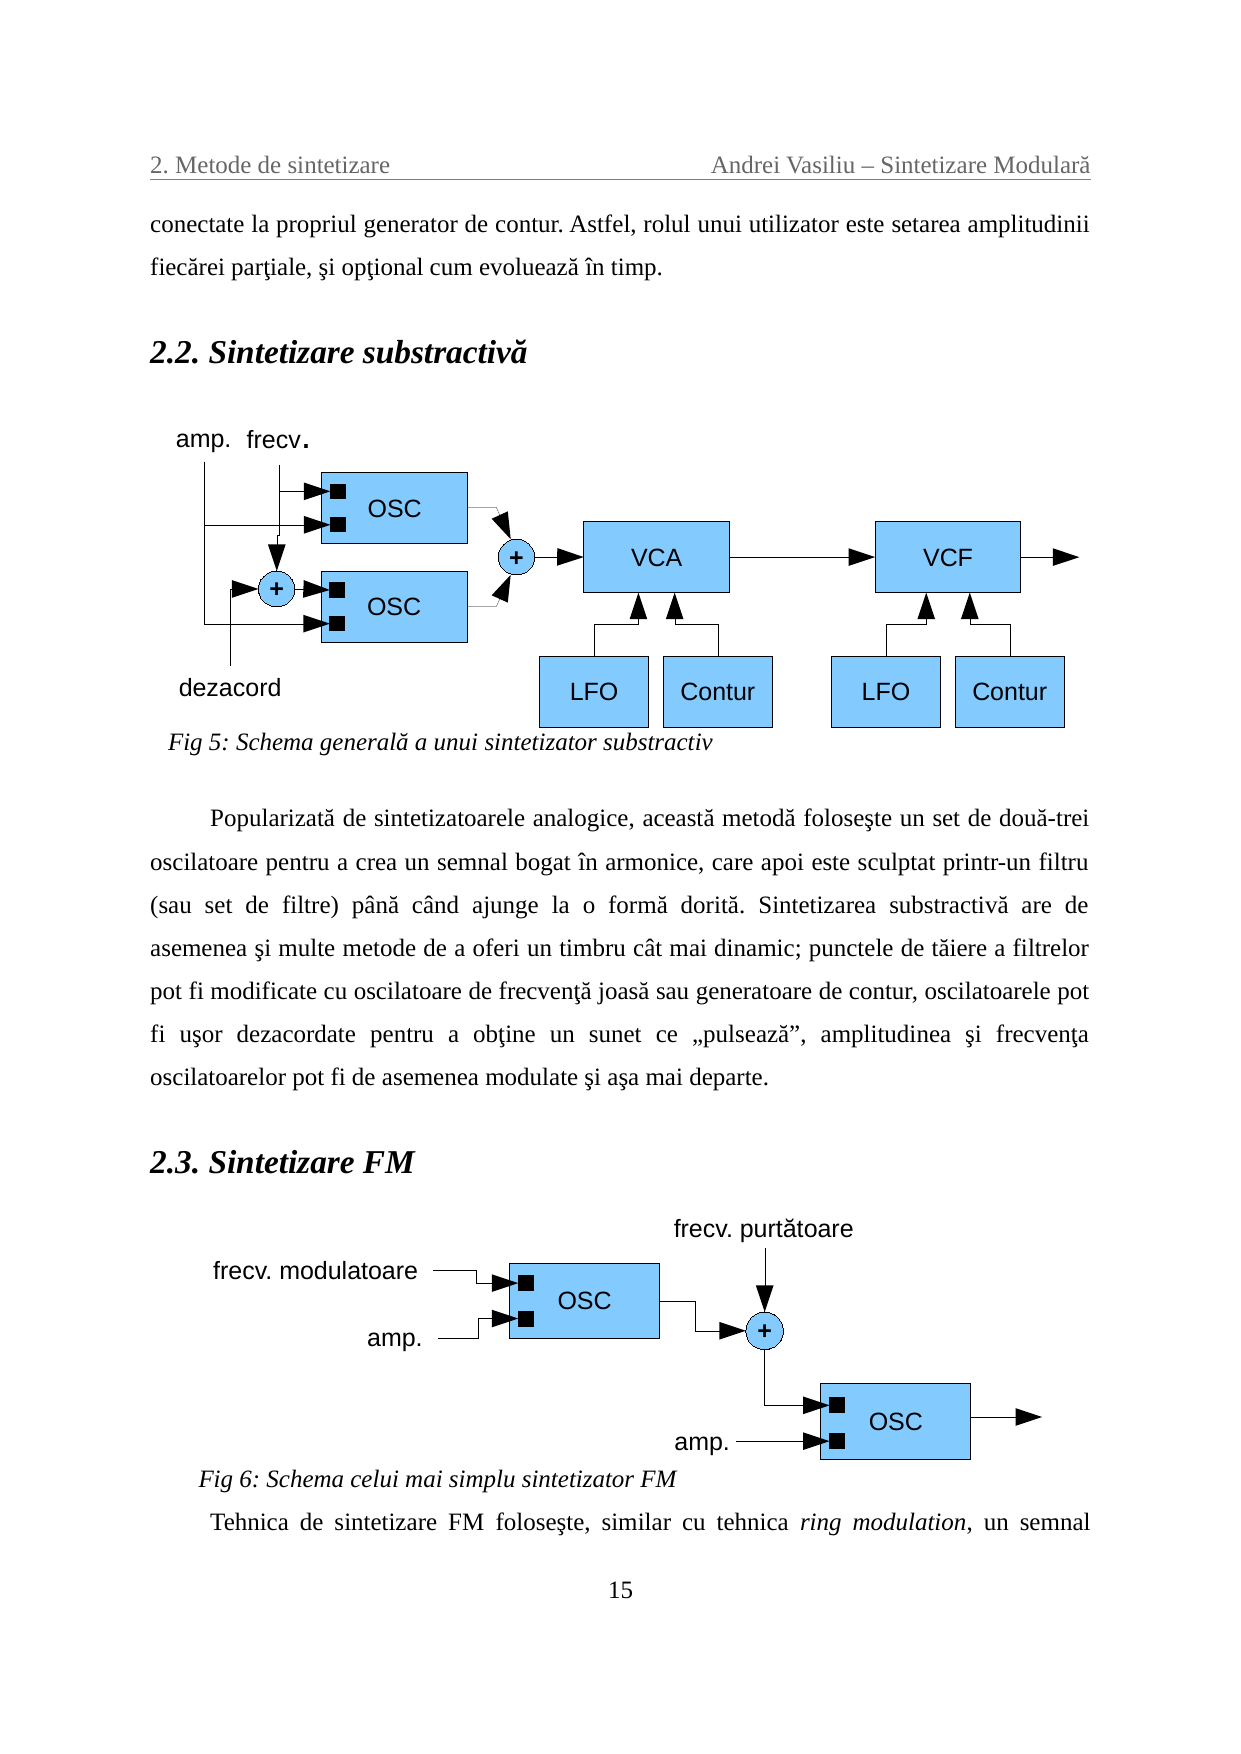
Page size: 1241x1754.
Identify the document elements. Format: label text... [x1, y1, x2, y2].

text Fig 5: Schema generală a unui sintetizator substractiv [168, 414, 1073, 756]
subtitle 2.2. Sintetizare substractivă [150, 333, 1091, 371]
subtitle 2.3. Sintetizare FM [150, 1143, 1091, 1181]
text conectate la propriul generator de contur. Astfel, rolul unui utilizator este setarea amplitudinii fiecărei parţiale, şi opţional cum evoluează în timp. [150, 209, 1091, 281]
text Fig 6: Schema celui mai simplu sintetizator FM [198, 1219, 1042, 1493]
text Popularizată de sintetizatoarele analogice, această metodă foloseşte un set de două-trei oscilatoare pentru a crea un semnal bogat în armonice, care apoi este sculptat printr-un filtru (sau set de filtre) până când ajunge la o formă dorită. Sintetizarea substractivă are de asemenea şi multe metode de a oferi un timbru cât mai dinamic; punctele de tăiere a filtrelor pot fi modificate cu oscilatoare de frecvenţă joasă sau generatoare de contur, oscilatoarele pot fi uşor dezacordate pentru a obţine un sunet ce „pulsează”, amplitudinea şi frecvenţa oscilatoarelor pot fi de asemenea modulate şi aşa mai departe. [150, 383, 1091, 1091]
text Tehnica de sintetizare FM foloseşte, similar cu tehnica ring modulation, un semnal [150, 1194, 1091, 1536]
